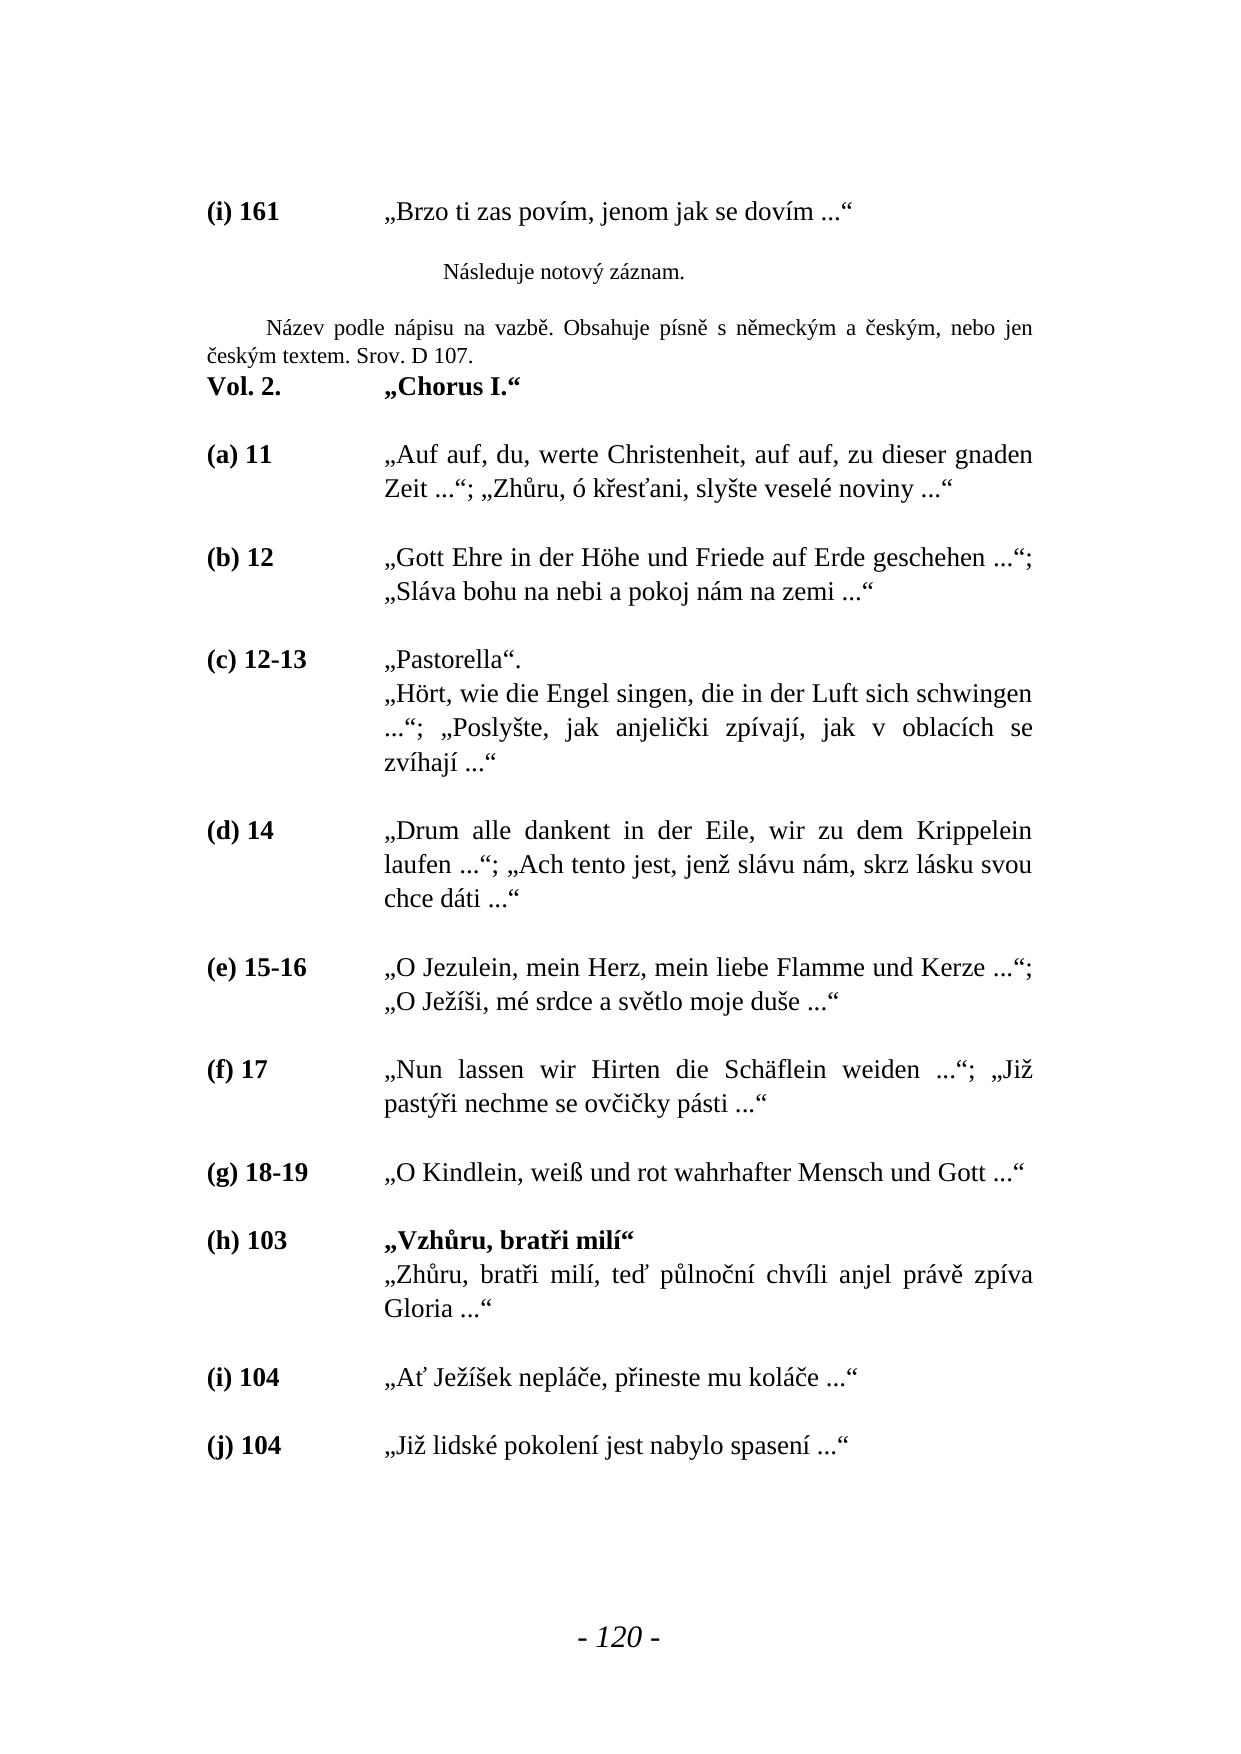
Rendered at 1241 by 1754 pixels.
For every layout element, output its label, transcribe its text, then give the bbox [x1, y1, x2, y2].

text (e) 15-16 „O Jezulein, mein Herz, mein liebe Flamme und Kerze ...“; „O Ježíši, mé srdce a světlo moje duše ...“ [207, 951, 1033, 1016]
text (i) 104 „Ať Ježíšek nepláče, přineste mu koláče ...“ [207, 1361, 1033, 1392]
text „Zhůru, bratři milí, teď půlnoční chvíli anjel právě zpíva Gloria ...“ [384, 1258, 1033, 1323]
text (j) 104 „Již lidské pokolení jest nabylo spasení ...“ [207, 1429, 1033, 1460]
text (i) 161 „Brzo ti zas povím, jenom jak se dovím ...“ [207, 195, 1033, 226]
text (a) 11 „Auf auf, du, werte Christenheit, auf auf, zu dieser gnaden Zeit ...“; „Zhůru, ó křesťani, slyšte veselé noviny ...“ [207, 438, 1033, 503]
text (h) 103 „Vzhůru, bratři milí“ [207, 1224, 1033, 1255]
text (c) 12-13 „Pastorella“. [207, 643, 1033, 674]
text (d) 14 „Drum alle dankent in der Eile, wir zu dem Krippelein laufen ...“; „Ach tento jest, jenž slávu nám, skrz lásku svou chce dáti ...“ [207, 814, 1033, 913]
text (f) 17 „Nun lassen wir Hirten die Schäflein weiden ...“; „Již pastýři nechme se ovčičky pásti ...“ [207, 1053, 1033, 1118]
text (b) 12 „Gott Ehre in der Höhe und Friede auf Erde geschehen ...“; „Sláva bohu na nebi a pokoj nám na zemi ...“ [207, 541, 1033, 606]
text Následuje notový záznam. [384, 258, 1033, 284]
text Název podle nápisu na vazbě. Obsahuje písně s německým a českým, nebo jen českým textem. Srov. D 107. [207, 314, 1033, 368]
text Vol. 2. „Chorus I.“ [207, 370, 1033, 401]
text „Hört, wie die Engel singen, die in der Luft sich schwingen ...“; „Poslyšte, jak anjelički zpívají, jak v oblacích se zvíhají ...“ [384, 677, 1033, 777]
text (g) 18-19 „O Kindlein, weiß und rot wahrhafter Mensch und Gott ...“ [207, 1156, 1033, 1187]
